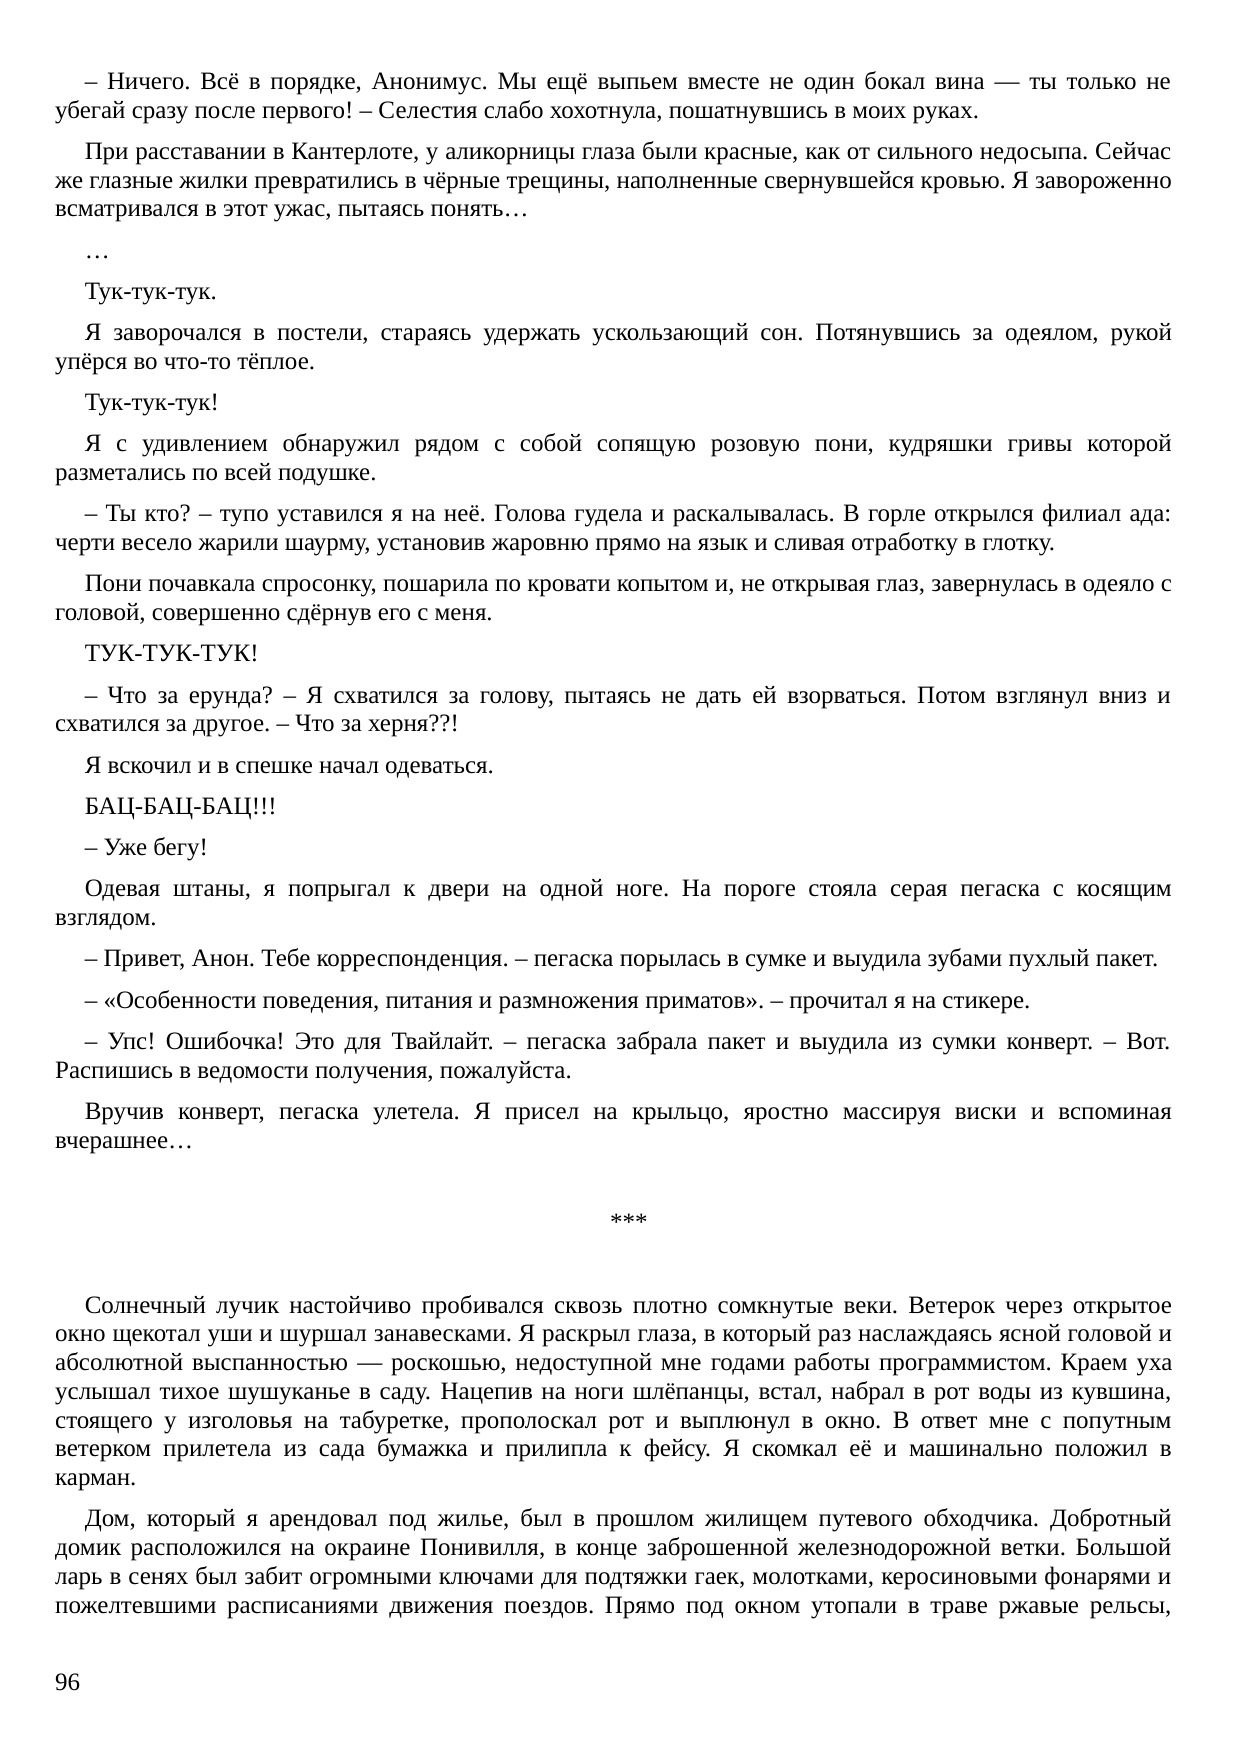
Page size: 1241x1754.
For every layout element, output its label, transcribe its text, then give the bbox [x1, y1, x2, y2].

text – Что за ерунда? – Я схватился за голову, пытаясь не дать ей взорваться. Потом взглянул вниз и схватился за другое. – Что за херня??! [55, 680, 1173, 737]
text – Упс! Ошибочка! Это для Твайлайт. – пегаска забрала пакет и выудила из сумки конверт. – Вот. Распишись в ведомости получения, пожалуйста. [55, 1026, 1173, 1083]
text Тук-тук-тук! [55, 387, 1173, 416]
text Я вскочил и в спешке начал одеваться. [55, 750, 1173, 778]
text Вручив конверт, пегаска улетела. Я присел на крыльцо, яростно массируя виски и вспоминая вчерашнее… [55, 1096, 1173, 1153]
text При расставании в Кантерлоте, у аликорницы глаза были красные, как от сильного недосыпа. Сейчас же глазные жилки превратились в чёрные трещины, наполненные свернувшейся кровью. Я завороженно всматривался в этот ужас, пытаясь понять… [55, 136, 1173, 222]
text БАЦ-БАЦ-БАЦ!!! [55, 791, 1173, 820]
text Пони почавкала спросонку, пошарила по кровати копытом и, не открывая глаз, завернулась в одеяло с головой, совершенно сдёрнув его с меня. [55, 568, 1173, 626]
text – Уже бегу! [55, 832, 1173, 861]
text ТУК-ТУК-ТУК! [55, 638, 1173, 667]
text – Привет, Анон. Тебе корреспонденция. – пегаска порылась в сумке и выудила зубами пухлый пакет. [55, 943, 1173, 972]
text Одевая штаны, я попрыгал к двери на одной ноге. На пороге стояла серая пегаска с косящим взглядом. [55, 873, 1173, 931]
text Я с удивлением обнаружил рядом с собой сопящую розовую пони, кудряшки гривы которой разметались по всей подушке. [55, 428, 1173, 486]
text Тук-тук-тук. [55, 276, 1173, 305]
text Дом, который я арендовал под жилье, был в прошлом жилищем путевого обходчика. Добротный домик расположился на окраине Понивилля, в конце заброшенной железнодорожной ветки. Большой ларь в сенях был забит огромными ключами для подтяжки гаек, молотками, керосиновыми фонарями и пожелтевшими расписаниями движения поездов. Прямо под окном утопали в траве ржавые рельсы, [55, 1503, 1173, 1618]
text – Ничего. Всё в порядке, Анонимус. Мы ещё выпьем вместе не один бокал вина — ты только не убегай сразу после первого! – Селестия слабо хохотнула, пошатнувшись в моих руках. [55, 66, 1173, 123]
text – «Особенности поведения, питания и размножения приматов». – прочитал я на стикере. [55, 985, 1173, 1013]
text *** [55, 1207, 1173, 1236]
text Я заворочался в постели, стараясь удержать ускользающий сон. Потянувшись за одеялом, рукой упёрся во что-то тёплое. [55, 317, 1173, 375]
text Солнечный лучик настойчиво пробивался сквозь плотно сомкнутые веки. Ветерок через открытое окно щекотал уши и шуршал занавесками. Я раскрыл глаза, в который раз наслаждаясь ясной головой и абсолютной выспанностью — роскошью, недоступной мне годами работы программистом. Краем уха услышал тихое шушуканье в саду. Нацепив на ноги шлёпанцы, встал, набрал в рот воды из кувшина, стоящего у изголовья на табуретке, прополоскал рот и выплюнул в окно. В ответ мне с попутным ветерком прилетела из сада бумажка и прилипла к фейсу. Я скомкал её и машинально положил в карман. [55, 1290, 1173, 1491]
text … [55, 235, 1173, 263]
text – Ты кто? – тупо уставился я на неё. Голова гудела и раскалывалась. В горле открылся филиал ада: черти весело жарили шаурму, установив жаровню прямо на язык и сливая отработку в глотку. [55, 498, 1173, 556]
